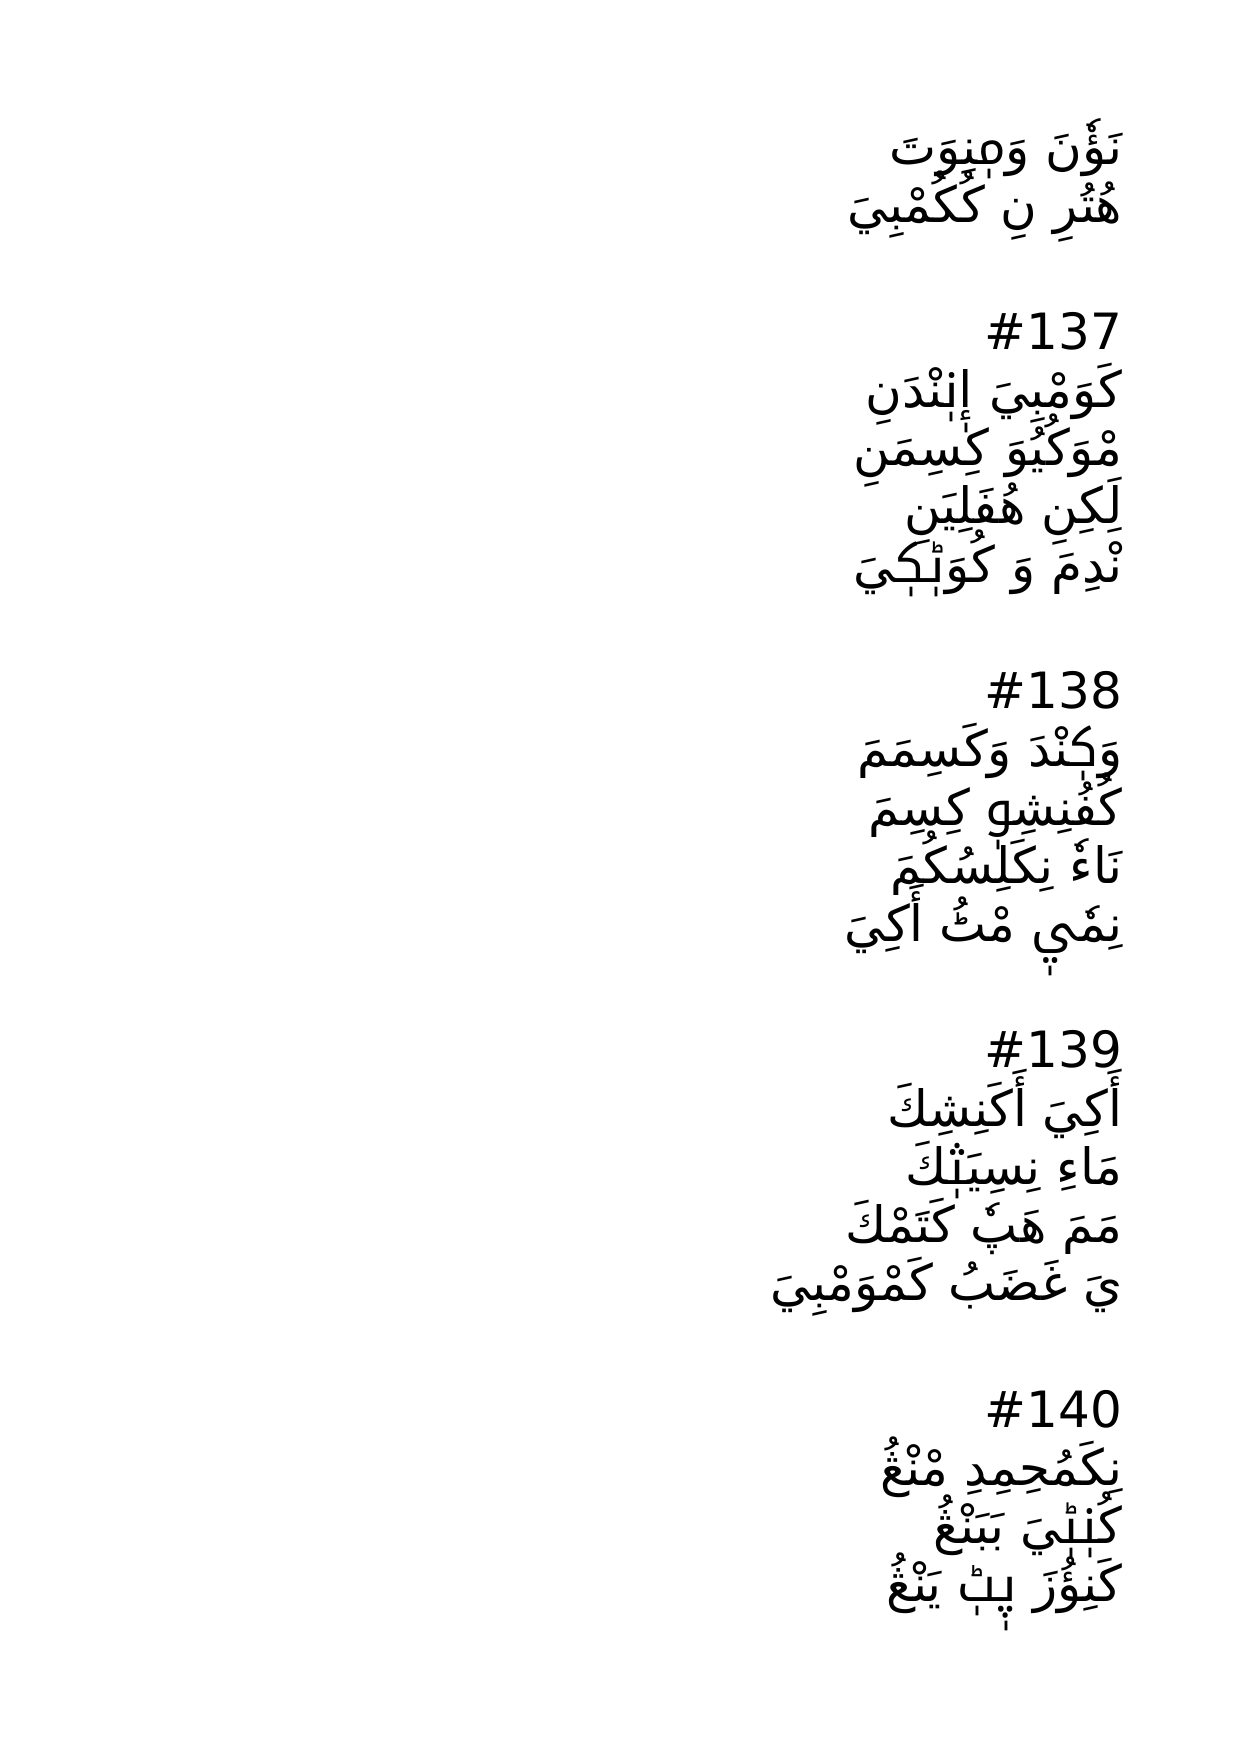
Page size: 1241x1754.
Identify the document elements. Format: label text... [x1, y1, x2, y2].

text نِمٗيٖ مْٹُ أَكِيَ [118, 895, 1122, 953]
text مَمَ هَپٗ كَتَمْكَ [118, 1196, 1122, 1254]
text هُتُرِ نِ كُكُمْبِيَ [118, 176, 1122, 234]
text وَكٖنْدَ وَكَسِمَمَ [118, 720, 1122, 778]
text أَكِيَ أَكَنِشِكَ [118, 1079, 1122, 1138]
text كُفُنِشِوٖ كِسِمَ [118, 778, 1122, 837]
text نَؤٗنَ وَمٖنِوَتَ [118, 118, 1122, 176]
text #140 [118, 1381, 1122, 1439]
text نِكَمُحِمِدِ مْنْڠُ [118, 1439, 1122, 1497]
text #138 [118, 662, 1122, 720]
text مْوَكُيُوَ كِسِمَنِ [118, 419, 1122, 477]
text #137 [118, 303, 1122, 361]
text #139 [118, 1021, 1122, 1079]
text نَاءٗ نِكَلِسُكُمَ [118, 837, 1122, 895]
text لَِكِنِ هُفَلِيَنِ [118, 477, 1122, 536]
text كَنِؤُزَ پٖٹٖ يَنْڠُ [118, 1555, 1122, 1613]
text كَوَمْبِيَ إٖنٖنْدَنِ [118, 361, 1122, 419]
text كُنٖٹٖيَ بَبَنْڠُ [118, 1497, 1122, 1555]
text يَ غَضَبُ كَمْوَمْبِيَ [118, 1254, 1122, 1312]
text نْدِمَ وَ كُوَٹٖكٖيَ [118, 536, 1122, 594]
text مَاءِ نِسِيَثٖكَ [118, 1138, 1122, 1196]
